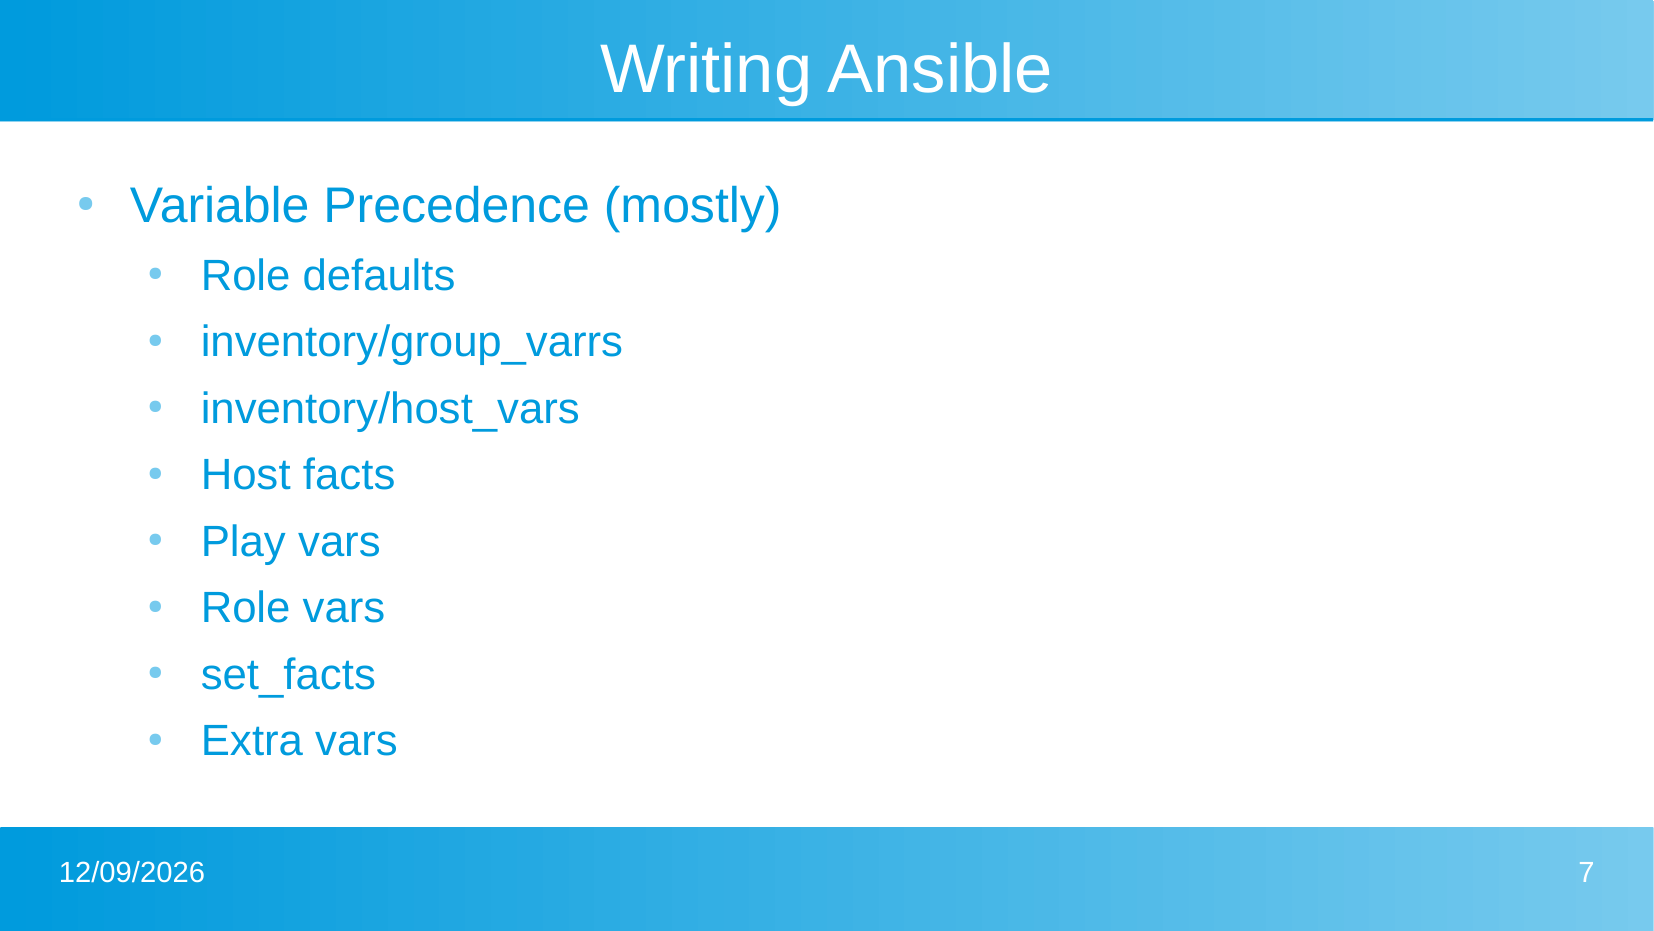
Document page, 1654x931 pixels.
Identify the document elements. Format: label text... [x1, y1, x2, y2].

title Writing Ansible [59, 29, 1595, 108]
list Variable Precedence (mostly) Role defaults inventory/group_varrs inventory/host_vars Host facts Play vars Role vars set_facts Extra vars [59, 177, 1595, 768]
